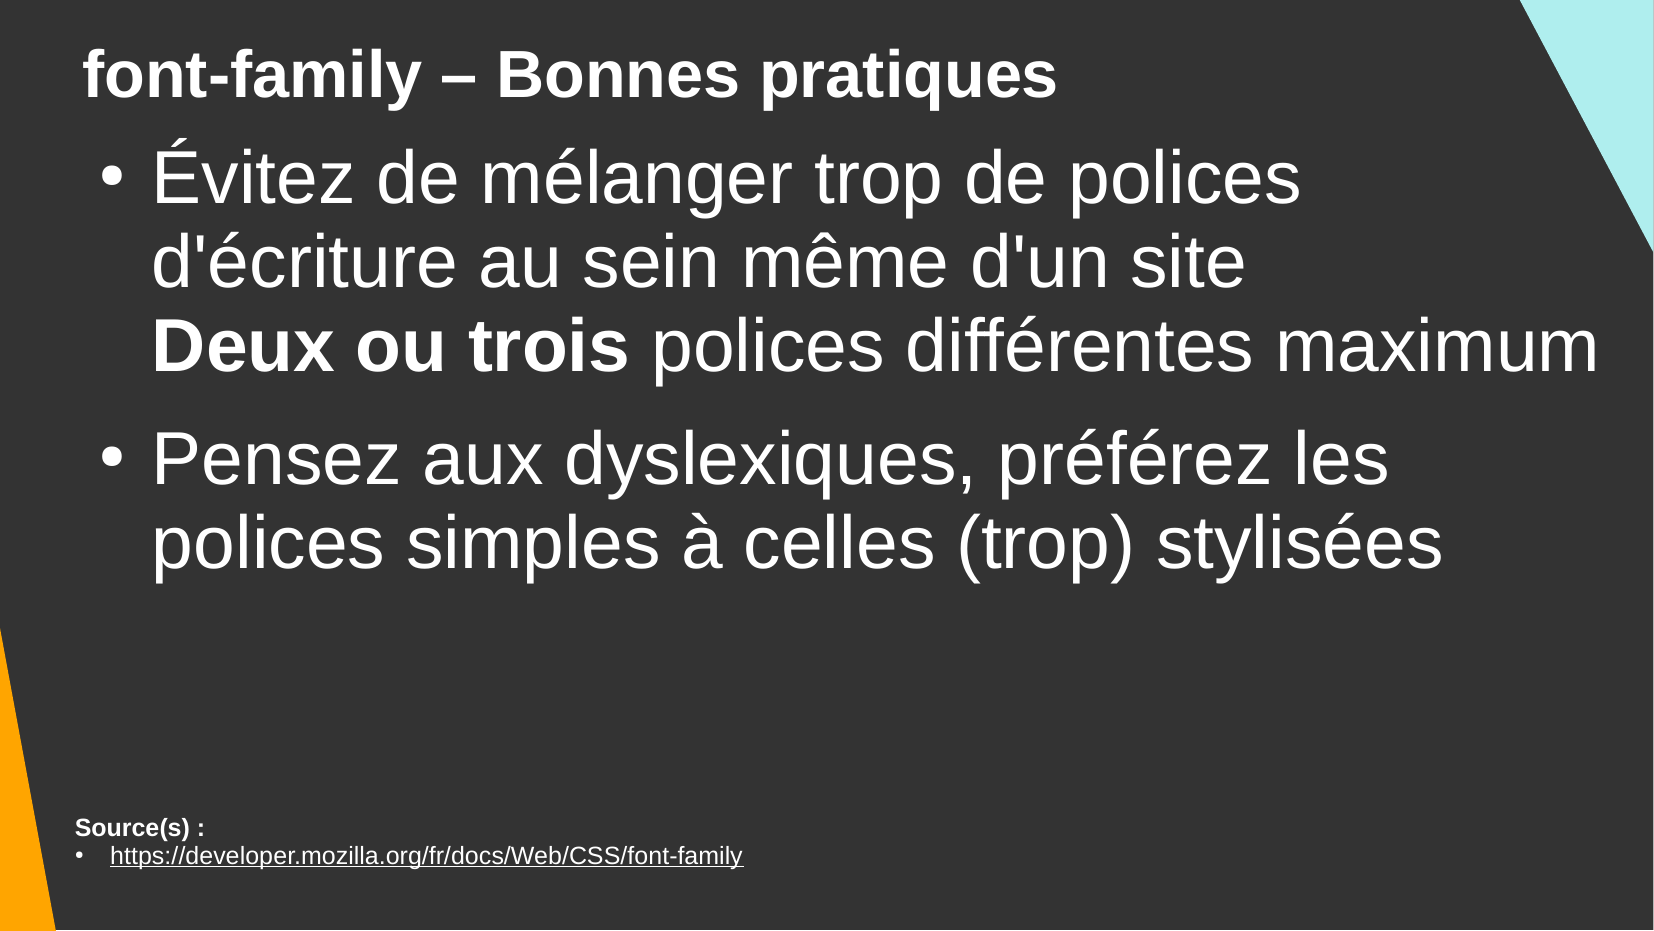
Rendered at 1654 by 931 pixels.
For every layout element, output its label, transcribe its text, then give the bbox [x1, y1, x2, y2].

text_box Source(s) : https://developer.mozilla.org/fr/docs/Web/CSS/font-family [60, 806, 1546, 931]
text_box [0, 628, 56, 931]
list Évitez de mélanger trop de polices d'écriture au sein même d'un site Deux ou trois polices différentes maximum Pensez aux dyslexiques, préférez les polices simples à celles (trop) stylisées [80, 135, 1605, 621]
text_box [1519, 0, 1654, 254]
title font-family – Bonnes pratiques [82, 37, 1571, 114]
